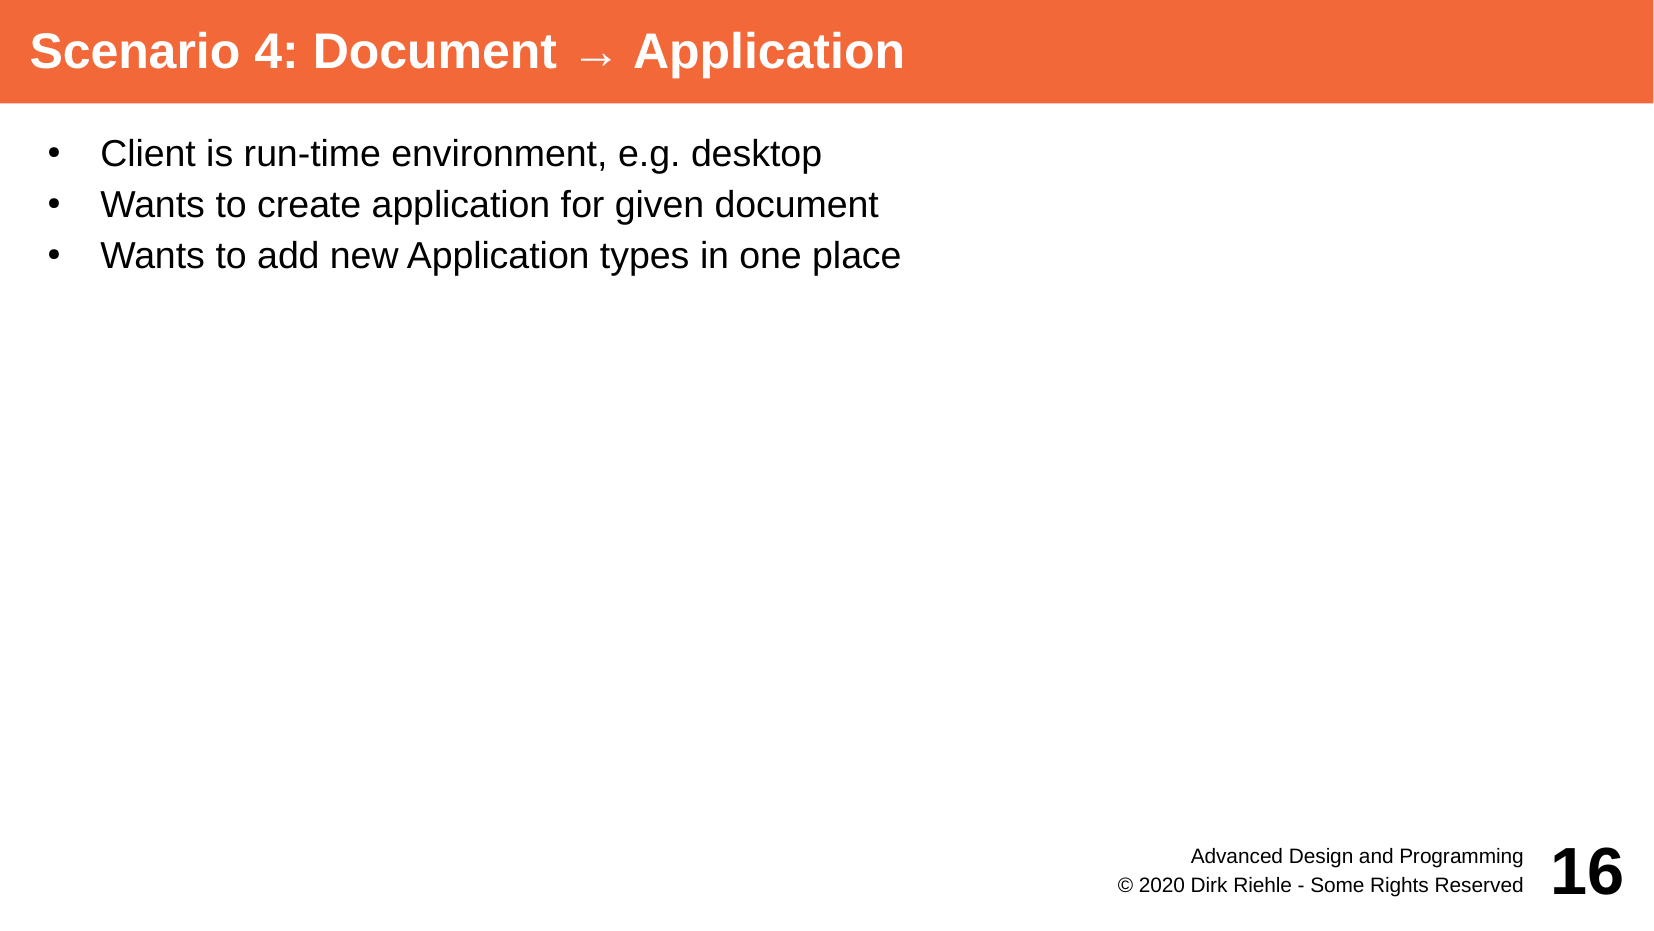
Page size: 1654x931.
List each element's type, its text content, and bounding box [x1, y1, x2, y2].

list Client is run-time environment, e.g. desktop Wants to create application for given document Wants to add new Application types in one place [29, 132, 1625, 813]
title Scenario 4: Document → Application [0, 0, 1654, 104]
